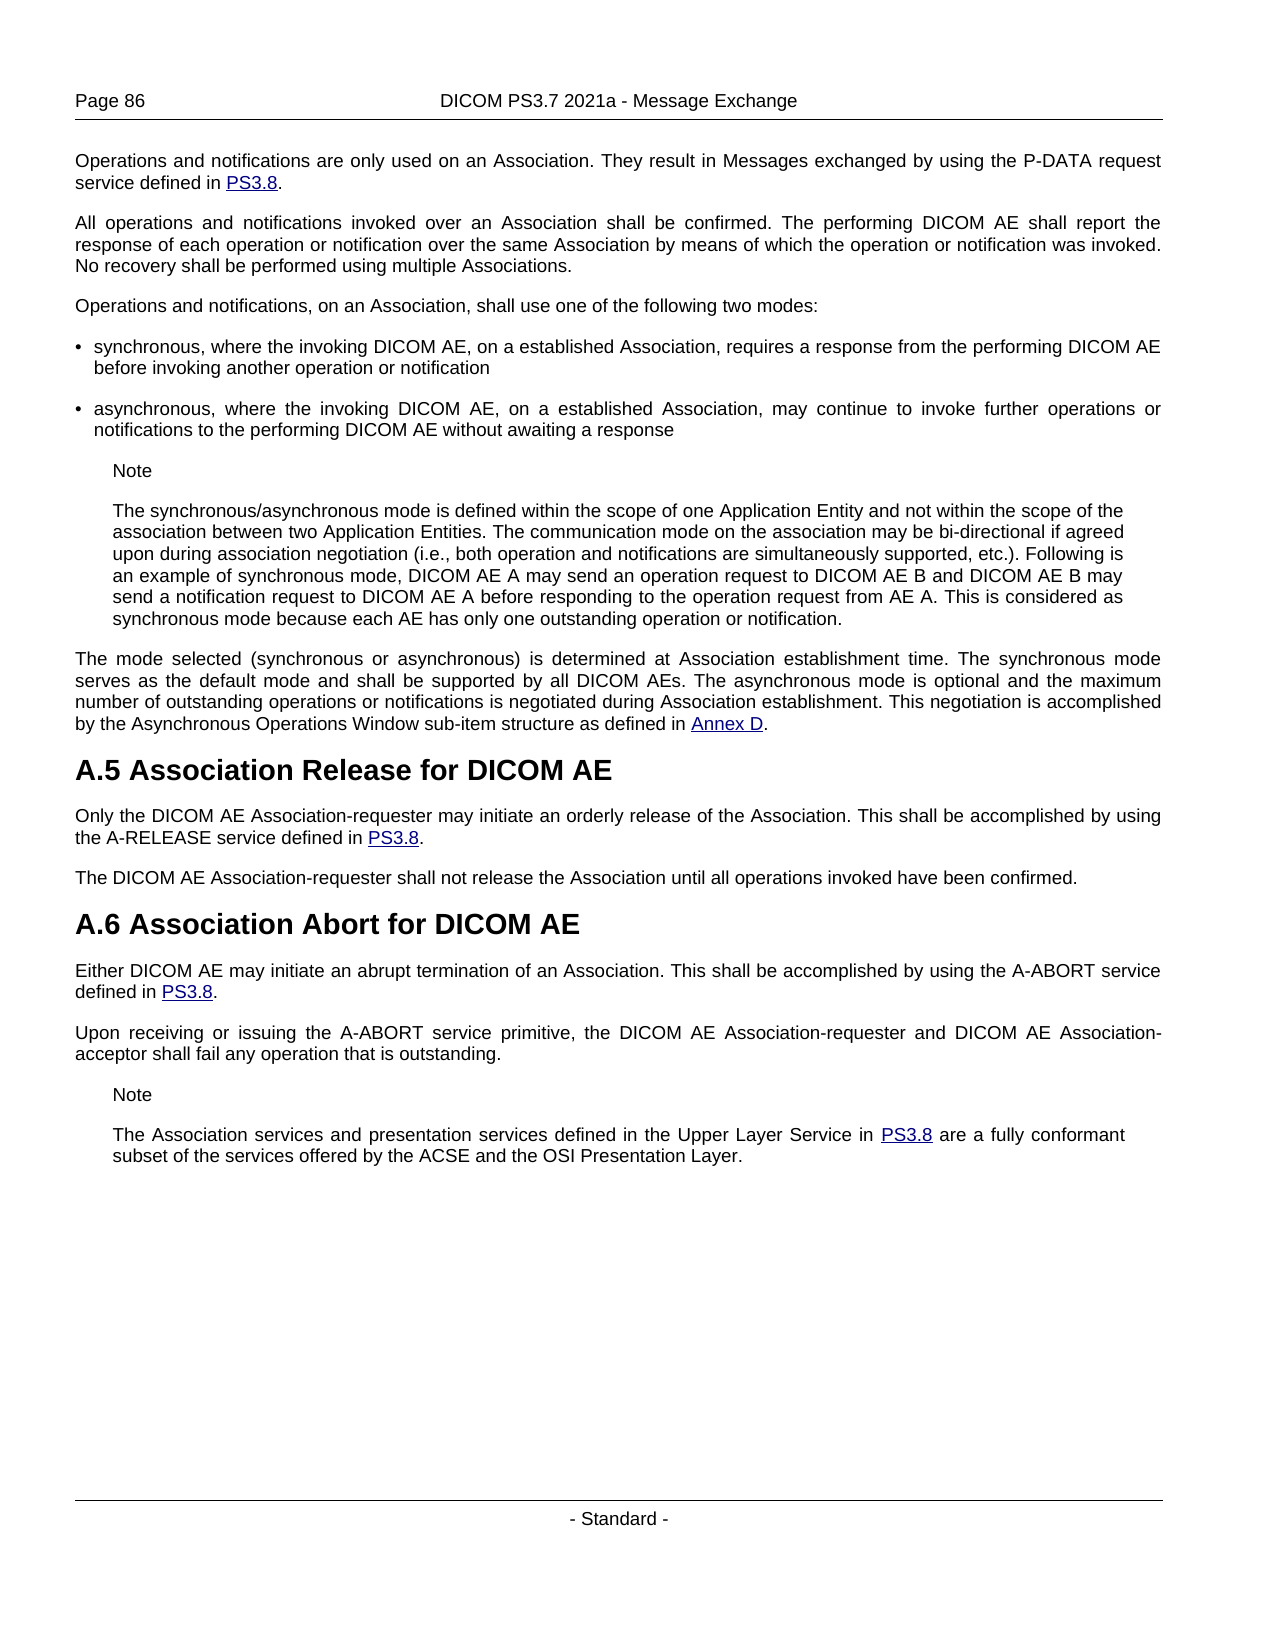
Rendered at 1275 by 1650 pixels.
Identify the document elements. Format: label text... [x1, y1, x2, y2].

text Note [112, 459, 1125, 481]
text The mode selected (synchronous or asynchronous) is determined at Association establishment time. The synchronous mode serves as the default mode and shall be supported by all DICOM AEs. The asynchronous mode is optional and the maximum number of outstanding operations or notifications is negotiated during Association establishment. This negotiation is accomplished by the Asynchronous Operations Window sub-item structure as defined in Annex D. [75, 648, 1162, 734]
text Operations and notifications are only used on an Association. They result in Messages exchanged by using the P-DATA request service defined in PS3.8. [75, 150, 1162, 193]
text The Association services and presentation services defined in the Upper Layer Service in PS3.8 are a fully conformant subset of the services offered by the ACSE and the OSI Presentation Layer. [112, 1124, 1125, 1167]
text A.5 Association Release for DICOM AE [75, 753, 1162, 786]
text Only the DICOM AE Association-requester may initiate an orderly release of the Association. This shall be accomplished by using the A-RELEASE service defined in PS3.8. [75, 805, 1162, 848]
text Upon receiving or issuing the A-ABORT service primitive, the DICOM AE Association-requester and DICOM AE Association-acceptor shall fail any operation that is outstanding. [75, 1021, 1162, 1064]
text Operations and notifications, on an Association, shall use one of the following two modes: [75, 295, 1162, 317]
text The DICOM AE Association-requester shall not release the Association until all operations invoked have been confirmed. [75, 867, 1162, 888]
text • synchronous, where the invoking DICOM AE, on a established Association, requires a response from the performing DICOM AE before invoking another operation or notification [75, 336, 1162, 379]
text The synchronous/asynchronous mode is defined within the scope of one Application Entity and not within the scope of the association between two Application Entities. The communication mode on the association may be bi-directional if agreed upon during association negotiation (i.e., both operation and notifications are simultaneously supported, etc.). Following is an example of synchronous mode, DICOM AE A may send an operation request to DICOM AE B and DICOM AE B may send a notification request to DICOM AE A before responding to the operation request from AE A. This is considered as synchronous mode because each AE has only one outstanding operation or notification. [112, 500, 1125, 629]
text Note [112, 1083, 1125, 1105]
text All operations and notifications invoked over an Association shall be confirmed. The performing DICOM AE shall report the response of each operation or notification over the same Association by means of which the operation or notification was invoked. No recovery shall be performed using multiple Associations. [75, 212, 1162, 277]
text Either DICOM AE may initiate an abrupt termination of an Association. This shall be accomplished by using the A-ABORT service defined in PS3.8. [75, 959, 1162, 1003]
text • asynchronous, where the invoking DICOM AE, on a established Association, may continue to invoke further operations or notifications to the performing DICOM AE without awaiting a response [75, 397, 1162, 441]
text A.6 Association Abort for DICOM AE [75, 907, 1162, 941]
